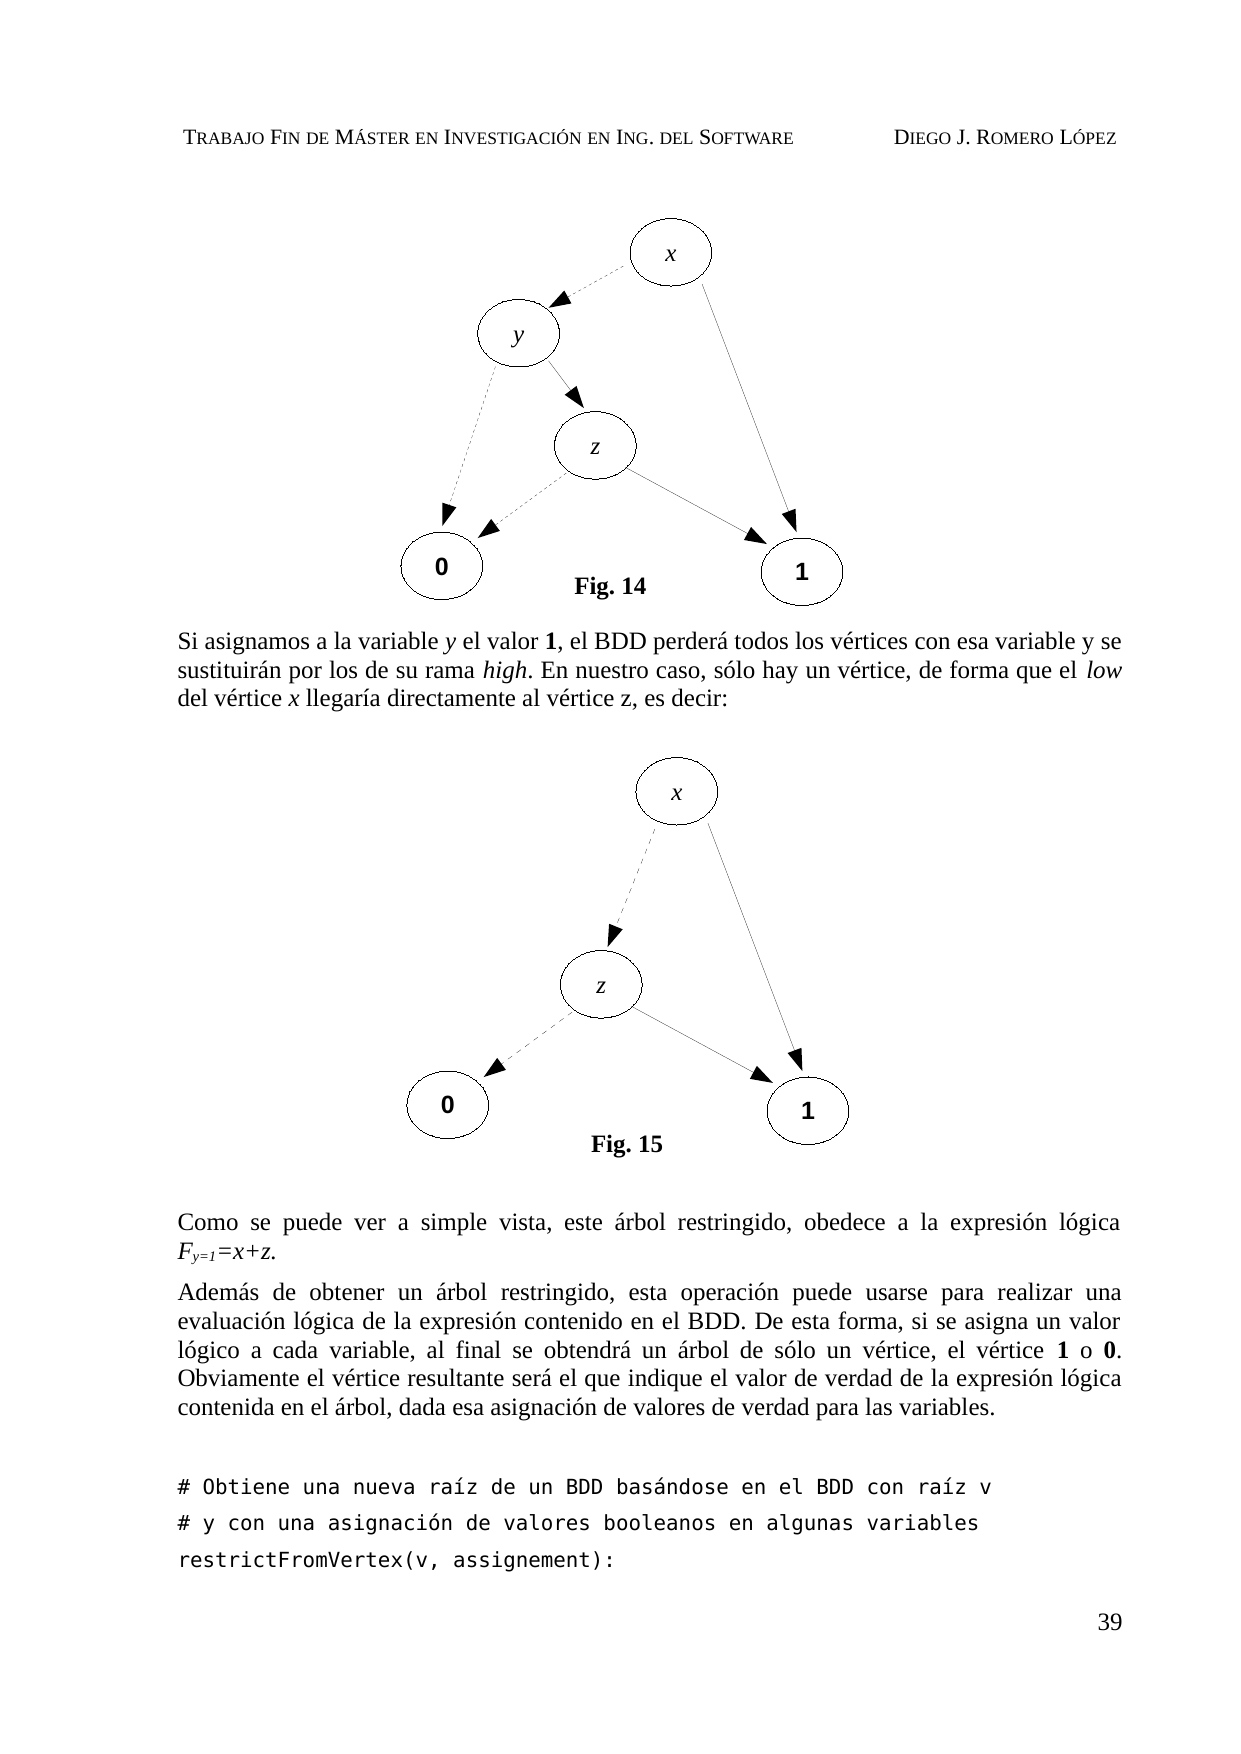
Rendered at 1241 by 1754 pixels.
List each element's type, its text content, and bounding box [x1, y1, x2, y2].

text # y con una asignación de valores booleanos en algunas variables [177, 1511, 1122, 1536]
text Como se puede ver a simple vista, este árbol restringido, obedece a la expresión lógica Fy=1=x+z. [177, 1207, 1122, 1265]
text restrictFromVertex(v, assignement): [177, 1548, 1122, 1572]
text Si asignamos a la variable y el valor 1, el BDD perderá todos los vértices con esa variable y se sustituirán por los de su rama high. En nuestro caso, sólo hay un vértice, de forma que el low del vértice x llegaría directamente al vértice z, es decir: [177, 213, 1122, 712]
text # Obtiene una nueva raíz de un BDD basándose en el BDD con raíz v [177, 1475, 1122, 1499]
text Además de obtener un árbol restringido, esta operación puede usarse para realizar una evaluación lógica de la expresión contenido en el BDD. De esta forma, si se asigna un valor lógico a cada variable, al final se obtendrá un árbol de sólo un vértice, el vértice 1 o 0. Obviamente el vértice resultante será el que indique el valor de verdad de la expresión lógica contenida en el árbol, dada esa asignación de valores de verdad para las variables. [177, 1277, 1122, 1421]
